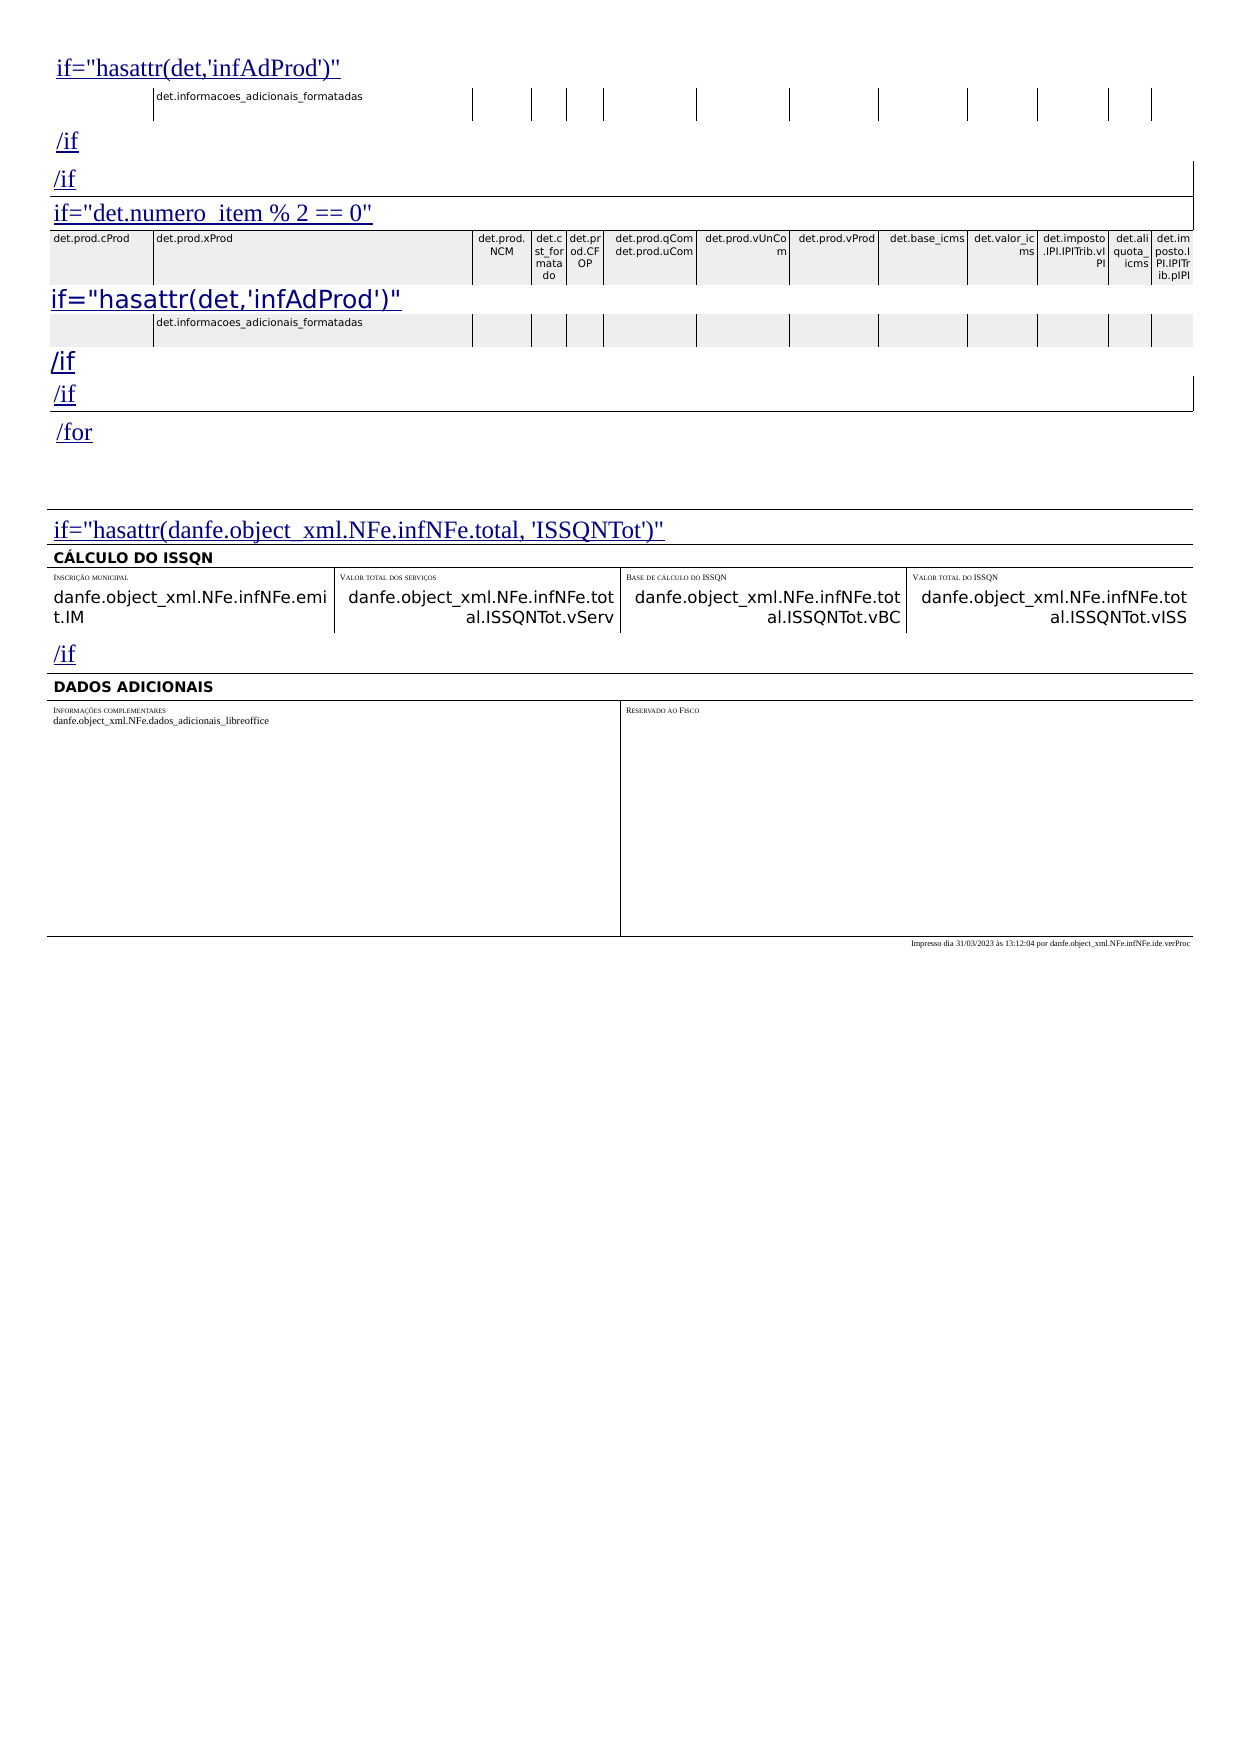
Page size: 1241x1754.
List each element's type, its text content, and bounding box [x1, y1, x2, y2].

table_cell /if [47, 633, 1193, 673]
table_cell [50, 88, 153, 121]
table_cell [532, 314, 566, 347]
table_cell [697, 314, 789, 347]
table_cell [532, 88, 566, 121]
table_cell det.informacoes_adicionais_formatadas [154, 314, 472, 347]
table_cell [473, 314, 531, 347]
table_cell det.prod.NCM [473, 231, 531, 285]
table_cell Base de cálculo do ISSQN danfe.object_xml.NFe.infNFe.total.ISSQNTot.vBC [621, 568, 906, 633]
table_cell det.imposto.IPI.IPITrib.pIPI [1152, 231, 1193, 285]
table_cell det.prod.vUnCom [697, 231, 789, 285]
table_cell /if [50, 121, 1193, 161]
table_cell [879, 314, 967, 347]
table_cell det.aliquota_icms [1109, 231, 1151, 285]
table_cell if="hasattr(det,'infAdProd')" [50, 285, 1193, 314]
table_cell if="det.numero_item % 2 == 0" [50, 197, 1193, 230]
table_cell Valor total dos serviços danfe.object_xml.NFe.infNFe.total.ISSQNTot.vServ [335, 568, 620, 633]
table_cell /for [50, 412, 1193, 451]
table_cell det.informacoes_adicionais_formatadas [154, 88, 472, 121]
table_cell det.prod.vProd [790, 231, 878, 285]
table_cell [1152, 314, 1193, 347]
table_cell [1152, 88, 1193, 121]
table_cell [968, 314, 1037, 347]
table_cell det.imposto.IPI.IPITrib.vIPI [1038, 231, 1108, 285]
table_cell [790, 88, 878, 121]
table_cell [604, 88, 696, 121]
table_cell [604, 314, 696, 347]
table_cell det.base_icms [879, 231, 967, 285]
table_cell det.prod.CFOP [567, 231, 603, 285]
table_header if="hasattr(danfe.object_xml.NFe.infNFe.total, 'ISSQNTot')" [47, 510, 1193, 544]
table_cell det.prod.qCom det.prod.uCom [604, 231, 696, 285]
table_cell [879, 88, 967, 121]
table_cell [697, 88, 789, 121]
table_cell det.cst_formatado [532, 231, 566, 285]
table_cell [567, 88, 603, 121]
table_cell det.prod.cProd [50, 231, 153, 285]
table_cell CÁLCULO DO ISSQN [47, 545, 1193, 567]
table_cell Reservado ao Fisco [621, 701, 1193, 936]
table_cell det.valor_icms [968, 231, 1037, 285]
table_cell Informações complementares danfe.object_xml.NFe.dados_adicionais_libreoffice [47, 701, 620, 936]
table_cell /if [50, 347, 1193, 376]
table_cell [473, 88, 531, 121]
table_cell /if [50, 161, 1193, 196]
table_cell det.prod.xProd [154, 231, 472, 285]
table_cell [1038, 88, 1108, 121]
table_cell Impresso dia 31/03/2023 às 13:10:24 por danfe.object_xml.NFe.infNFe.ide.verProc [47, 937, 1193, 951]
table_cell [968, 88, 1037, 121]
table_cell DADOS ADICIONAIS [47, 674, 1193, 700]
table_cell [790, 314, 878, 347]
table_cell /if [50, 376, 1193, 411]
table_cell if="hasattr(det,'infAdProd')" [50, 47, 1193, 87]
table_cell [1109, 88, 1151, 121]
table_cell [1109, 314, 1151, 347]
table_cell [1038, 314, 1108, 347]
table_cell Inscrição municipal danfe.object_xml.NFe.infNFe.emit.IM [47, 568, 334, 633]
table_cell Valor total do ISSQN danfe.object_xml.NFe.infNFe.total.ISSQNTot.vISS [907, 568, 1193, 633]
table_cell [50, 314, 153, 347]
table_cell [567, 314, 603, 347]
